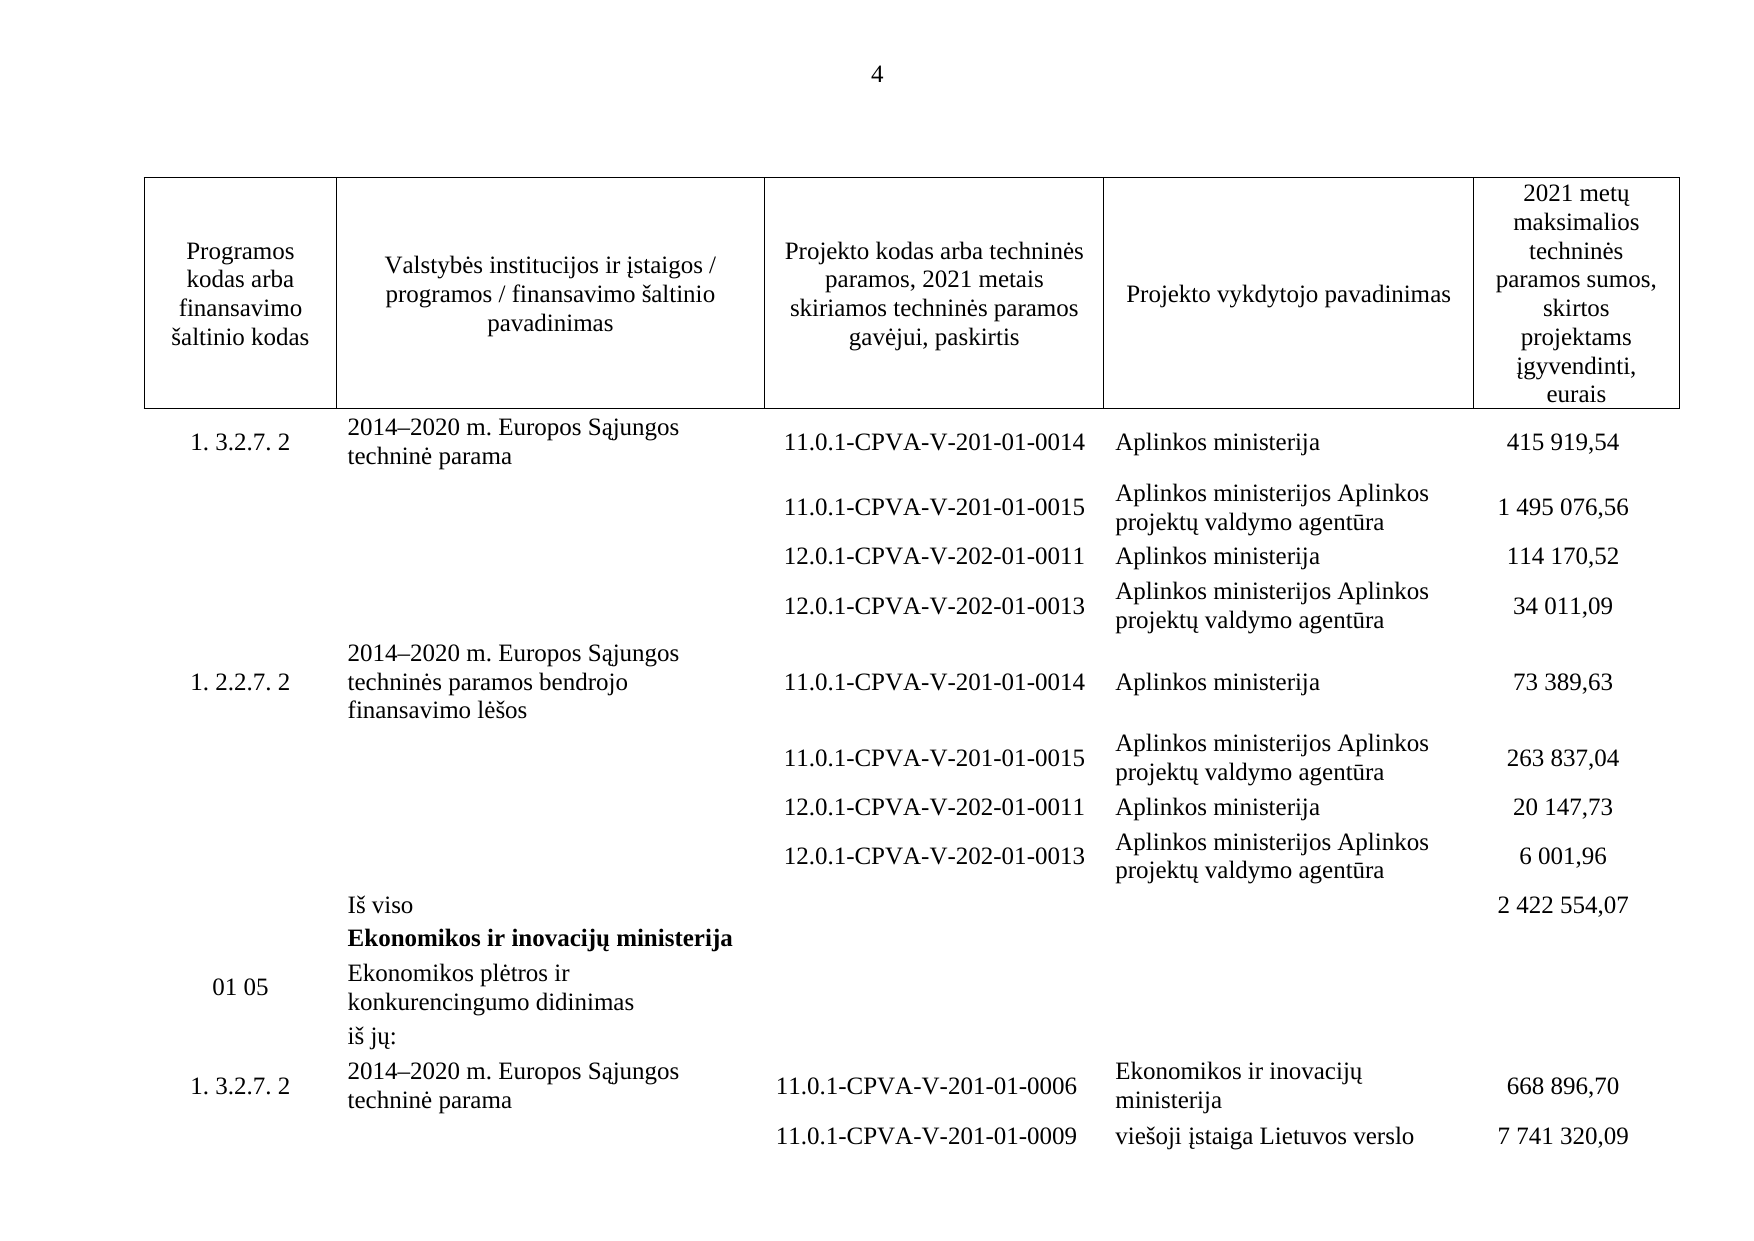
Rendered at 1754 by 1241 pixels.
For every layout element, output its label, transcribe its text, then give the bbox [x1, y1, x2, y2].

table_header Projekto vykdytojo pavadinimas [1104, 178, 1473, 408]
table_cell [144, 1118, 336, 1152]
table_cell Aplinkos ministerija [1104, 409, 1473, 474]
table_cell 2014–2020 m. Europos Sąjungos techninės paramos bendrojo finansavimo lėšos [336, 638, 764, 724]
table_cell [1665, 540, 1679, 572]
table_cell 1. 2.2.7. 2 [144, 638, 336, 724]
table_cell 73 389,63 [1473, 638, 1665, 724]
table_header Valstybės institucijos ir įstaigos / programos / finansavimo šaltinio pavadinimas [337, 178, 764, 408]
table_cell 668 896,70 [1473, 1052, 1665, 1118]
table_cell Aplinkos ministerijos Aplinkos projektų valdymo agentūra [1104, 724, 1473, 790]
table_cell [144, 572, 336, 638]
table_cell 12.0.1-CPVA-V-202-01-0011 [764, 540, 1104, 572]
table_cell 7 741 320,09 [1473, 1118, 1665, 1152]
table_cell [1665, 409, 1679, 474]
table_cell 2014–2020 m. Europos Sąjungos techninė parama [336, 409, 764, 474]
table_cell Ekonomikos plėtros ir konkurencingumo didinimas [336, 954, 764, 1019]
table_cell [336, 474, 764, 539]
table_cell [1665, 921, 1679, 954]
table_header 2021 metų maksimalios techninės paramos sumos, skirtos projektams įgyvendinti, eurais [1474, 178, 1679, 408]
table_cell [336, 790, 764, 823]
table_cell [144, 888, 336, 921]
table_cell 114 170,52 [1473, 540, 1665, 572]
table_cell [144, 540, 336, 572]
table_cell [1665, 638, 1679, 724]
table_header Programos kodas arba finansavimo šaltinio kodas [145, 178, 336, 408]
table_cell [1665, 790, 1679, 823]
table_cell [1104, 921, 1473, 954]
table_cell 11.0.1-CPVA-V-201-01-0015 [764, 474, 1104, 539]
table_cell 11.0.1-CPVA-V-201-01-0014 [764, 409, 1104, 474]
table_cell Aplinkos ministerijos Aplinkos projektų valdymo agentūra [1104, 474, 1473, 539]
table_cell Aplinkos ministerija [1104, 790, 1473, 823]
table_cell [1104, 888, 1473, 921]
table_cell [764, 1020, 1104, 1052]
table_cell 12.0.1-CPVA-V-202-01-0013 [764, 572, 1104, 638]
table_cell [1473, 921, 1665, 954]
table_cell [144, 823, 336, 888]
table_cell [1665, 1118, 1679, 1152]
table_cell 11.0.1-CPVA-V-201-01-0006 [764, 1052, 1104, 1118]
table_cell [764, 921, 1104, 954]
table_cell 1. 3.2.7. 2 [144, 1052, 336, 1118]
table_cell [336, 823, 764, 888]
table_cell 2 422 554,07 [1473, 888, 1665, 921]
table_cell [144, 790, 336, 823]
table_cell 1 495 076,56 [1473, 474, 1665, 539]
table_cell [144, 724, 336, 790]
table_cell 11.0.1-CPVA-V-201-01-0009 [764, 1118, 1104, 1152]
table_cell 6 001,96 [1473, 823, 1665, 888]
table_cell iš jų: [336, 1020, 764, 1052]
table_cell [1665, 724, 1679, 790]
table_cell Ekonomikos ir inovacijų ministerija [336, 921, 764, 954]
table_cell [1665, 1052, 1679, 1118]
table_cell [336, 724, 764, 790]
table_cell [336, 572, 764, 638]
table_cell [1665, 572, 1679, 638]
table_cell [1473, 1020, 1665, 1052]
table_cell 415 919,54 [1473, 409, 1665, 474]
table_cell 1. 3.2.7. 2 [144, 409, 336, 474]
table_cell 2014–2020 m. Europos Sąjungos techninė parama [336, 1052, 764, 1118]
table_cell 20 147,73 [1473, 790, 1665, 823]
table_cell 11.0.1-CPVA-V-201-01-0014 [764, 638, 1104, 724]
table_cell Aplinkos ministerijos Aplinkos projektų valdymo agentūra [1104, 572, 1473, 638]
table_cell [144, 921, 336, 954]
table_cell 12.0.1-CPVA-V-202-01-0013 [764, 823, 1104, 888]
table_cell viešoji įstaiga Lietuvos verslo [1104, 1118, 1473, 1152]
table_cell Aplinkos ministerijos Aplinkos projektų valdymo agentūra [1104, 823, 1473, 888]
table_cell [1665, 888, 1679, 921]
table_cell [1665, 823, 1679, 888]
table_cell Aplinkos ministerija [1104, 638, 1473, 724]
table_cell [1473, 954, 1665, 1019]
table_cell 34 011,09 [1473, 572, 1665, 638]
table_cell [144, 1020, 336, 1052]
table_cell [1665, 474, 1679, 539]
table_cell [1665, 1020, 1679, 1052]
table_cell 263 837,04 [1473, 724, 1665, 790]
table_cell [764, 954, 1104, 1019]
table_cell [1104, 954, 1473, 1019]
table_cell Iš viso [336, 888, 764, 921]
table_cell [336, 1118, 764, 1152]
table_cell [1665, 954, 1679, 1019]
table_cell 01 05 [144, 954, 336, 1019]
table_header Projekto kodas arba techninės paramos, 2021 metais skiriamos techninės paramos gavėjui, paskirtis [765, 178, 1103, 408]
table_cell 12.0.1-CPVA-V-202-01-0011 [764, 790, 1104, 823]
table_cell [336, 540, 764, 572]
table_cell [144, 474, 336, 539]
table_cell Ekonomikos ir inovacijų ministerija [1104, 1052, 1473, 1118]
table_cell 11.0.1-CPVA-V-201-01-0015 [764, 724, 1104, 790]
table_cell [1104, 1020, 1473, 1052]
table_cell [764, 888, 1104, 921]
table_cell Aplinkos ministerija [1104, 540, 1473, 572]
